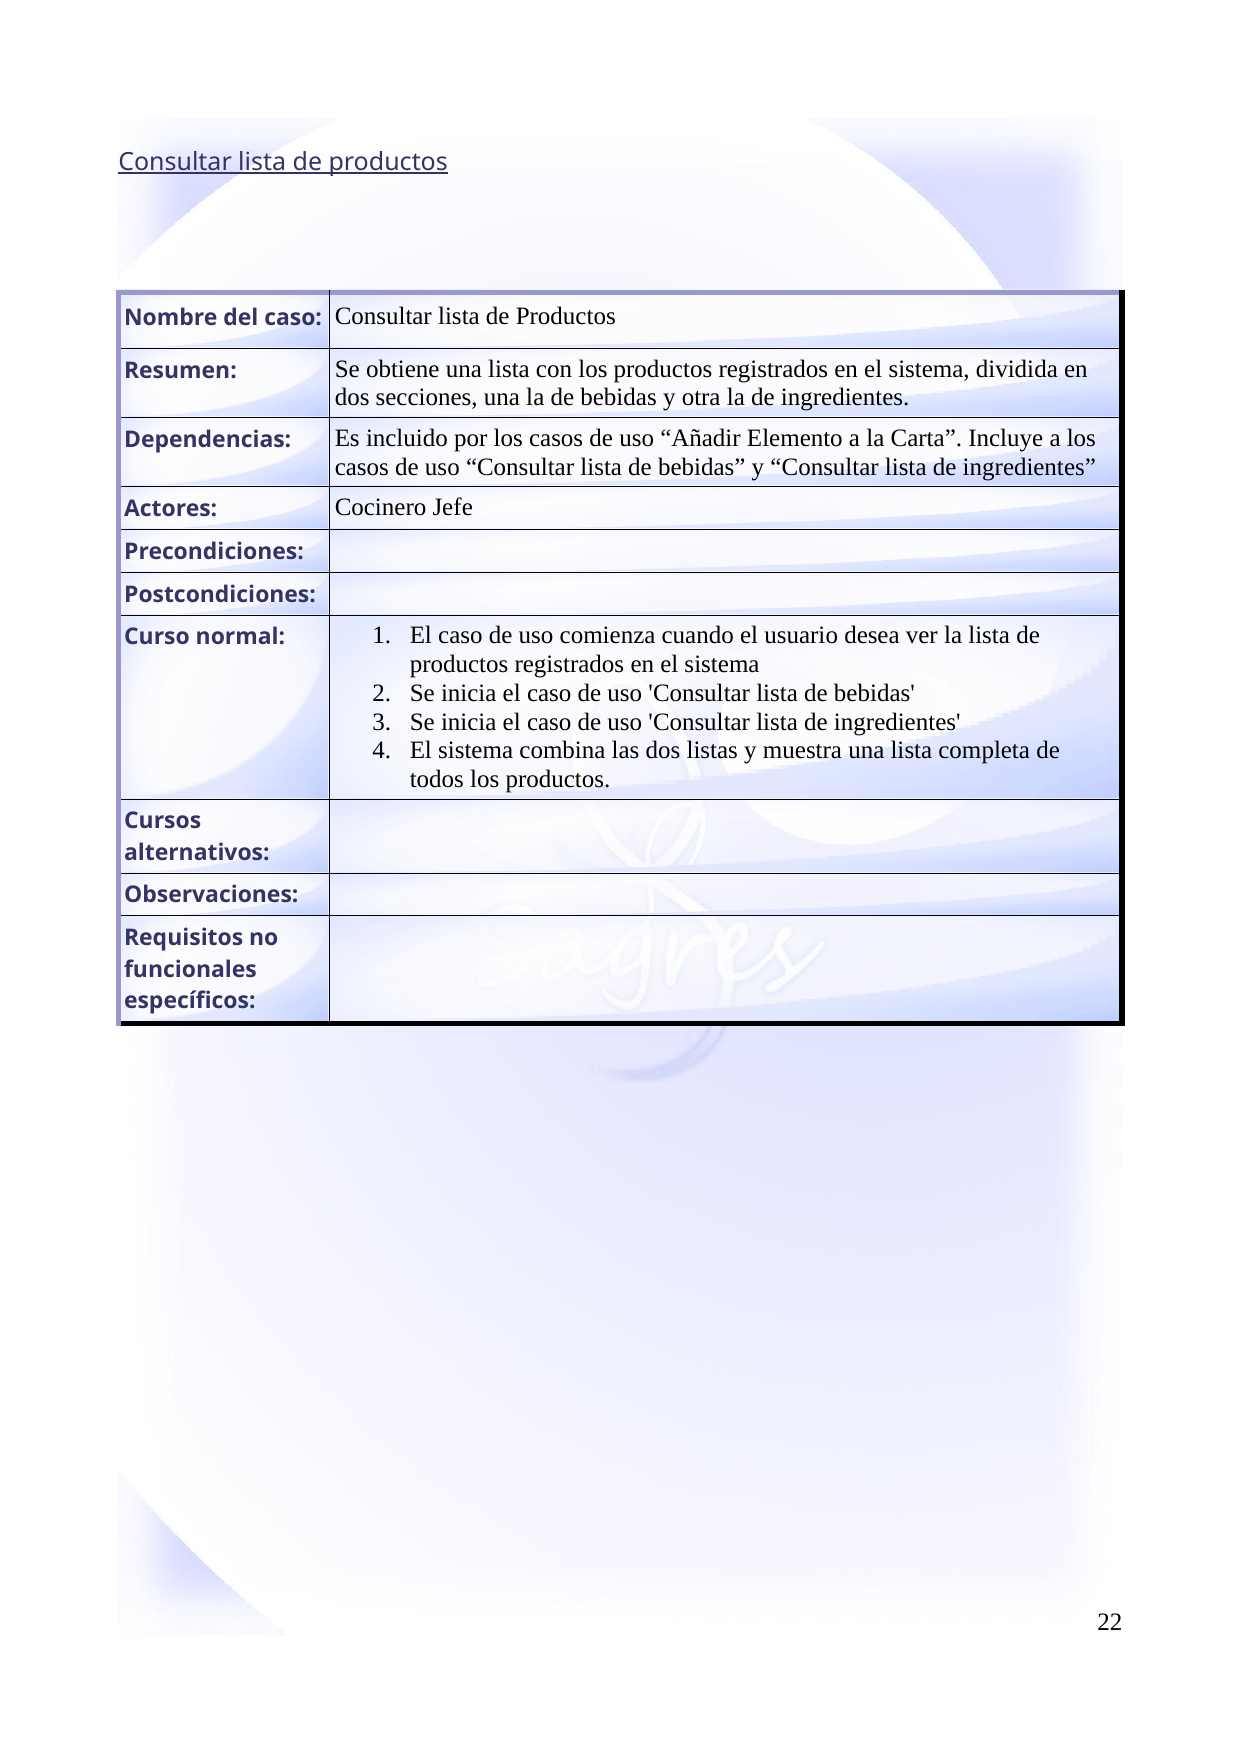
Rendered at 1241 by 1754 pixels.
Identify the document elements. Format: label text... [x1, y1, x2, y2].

table_cell [330, 800, 1119, 873]
table_cell [330, 916, 1119, 1021]
table_cell Precondiciones: [121, 530, 329, 572]
table_cell [330, 573, 1119, 614]
table_cell Cocinero Jefe [330, 487, 1119, 529]
table_cell Resumen: [121, 349, 329, 417]
picture [118, 177, 1122, 290]
table_cell Requisitos no funcionales específicos: [121, 916, 329, 1021]
picture [118, 118, 1122, 143]
table_cell Cursos alternativos: [121, 800, 329, 873]
table_cell Dependencias: [121, 418, 329, 486]
table_cell Curso normal: [121, 616, 329, 798]
table_cell El caso de uso comienza cuando el usuario desea ver la lista de productos registrados en el sistema Se inicia el caso de uso 'Consultar lista de bebidas' Se inicia el caso de uso 'Consultar lista de ingredientes' El sistema combina las dos listas y muestra una lista completa de todos los productos. [330, 616, 1119, 798]
table_header Nombre del caso: [121, 295, 329, 348]
table_cell Se obtiene una lista con los productos registrados en el sistema, dividida en dos secciones, una la de bebidas y otra la de ingredientes. [330, 349, 1119, 417]
table_cell Es incluido por los casos de uso “Añadir Elemento a la Carta”. Incluye a los casos de uso “Consultar lista de bebidas” y “Consultar lista de ingredientes” [330, 418, 1119, 486]
table_cell [330, 530, 1119, 572]
picture [118, 1026, 1122, 1636]
table_cell Postcondiciones: [121, 573, 329, 614]
table_cell Observaciones: [121, 874, 329, 915]
table_cell Actores: [121, 487, 329, 529]
subtitle Consultar lista de productos [118, 143, 1122, 177]
table_cell [330, 874, 1119, 915]
table_header Consultar lista de Productos [330, 295, 1119, 348]
